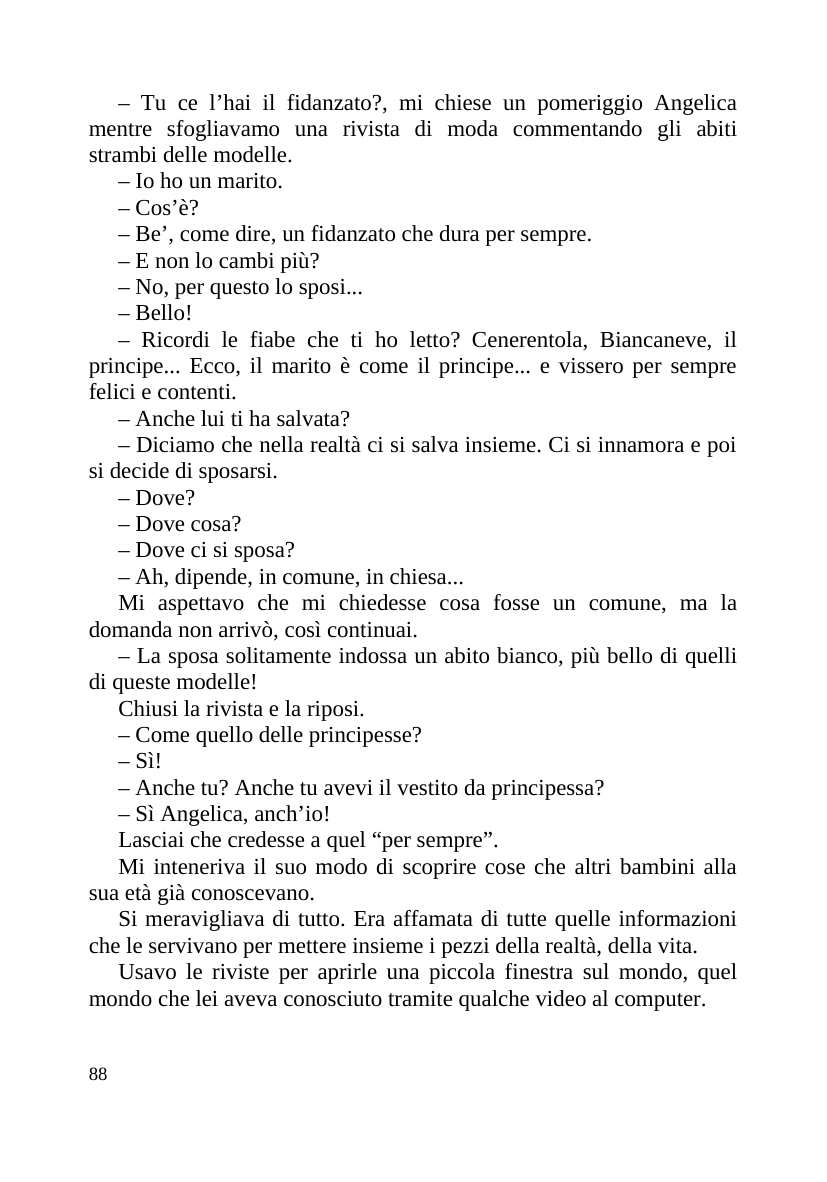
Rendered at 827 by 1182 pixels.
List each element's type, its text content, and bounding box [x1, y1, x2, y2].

text Si meravigliava di tutto. Era affamata di tutte quelle informazioni che le servivano per mettere insieme i pezzi della realtà, della vita. [88, 906, 738, 958]
text – Ricordi le fiabe che ti ho letto? Cenerentola, Biancaneve, il principe... Ecco, il marito è come il principe... e vissero per sempre felici e contenti. [88, 326, 738, 405]
text – Dove? [88, 484, 738, 510]
text Mi aspettavo che mi chiedesse cosa fosse un comune, ma la domanda non arrivò, così continuai. [88, 589, 738, 642]
text – Come quello delle principesse? [88, 721, 738, 747]
text – Dove cosa? [88, 510, 738, 537]
text – Anche tu? Anche tu avevi il vestito da principessa? [88, 774, 738, 800]
text – No, per questo lo sposi... [88, 273, 738, 299]
text – E non lo cambi più? [88, 247, 738, 273]
text – La sposa solitamente indossa un abito bianco, più bello di quelli di queste modelle! [88, 642, 738, 695]
text – Be’, come dire, un fidanzato che dura per sempre. [88, 220, 738, 247]
text – Dove ci si sposa? [88, 537, 738, 563]
text – Tu ce l’hai il fidanzato?, mi chiese un pomeriggio Angelica mentre sfogliavamo una rivista di moda commentando gli abiti strambi delle modelle. [88, 88, 738, 168]
text Mi inteneriva il suo modo di scoprire cose che altri bambini alla sua età già conoscevano. [88, 853, 738, 906]
text – Anche lui ti ha salvata? [88, 405, 738, 431]
text Usavo le riviste per aprirle una piccola finestra sul mondo, quel mondo che lei aveva conosciuto tramite qualche video al computer. [88, 958, 738, 1011]
text – Bello! [88, 299, 738, 326]
text – Cos’è? [88, 194, 738, 220]
text – Diciamo che nella realtà ci si salva insieme. Ci si innamora e poi si decide di sposarsi. [88, 431, 738, 484]
text – Ah, dipende, in comune, in chiesa... [88, 563, 738, 589]
text – Io ho un marito. [88, 168, 738, 194]
text Lasciai che credesse a quel “per sempre”. [88, 826, 738, 853]
text Chiusi la rivista e la riposi. [88, 695, 738, 721]
text – Sì Angelica, anch’io! [88, 800, 738, 826]
text – Sì! [88, 747, 738, 774]
